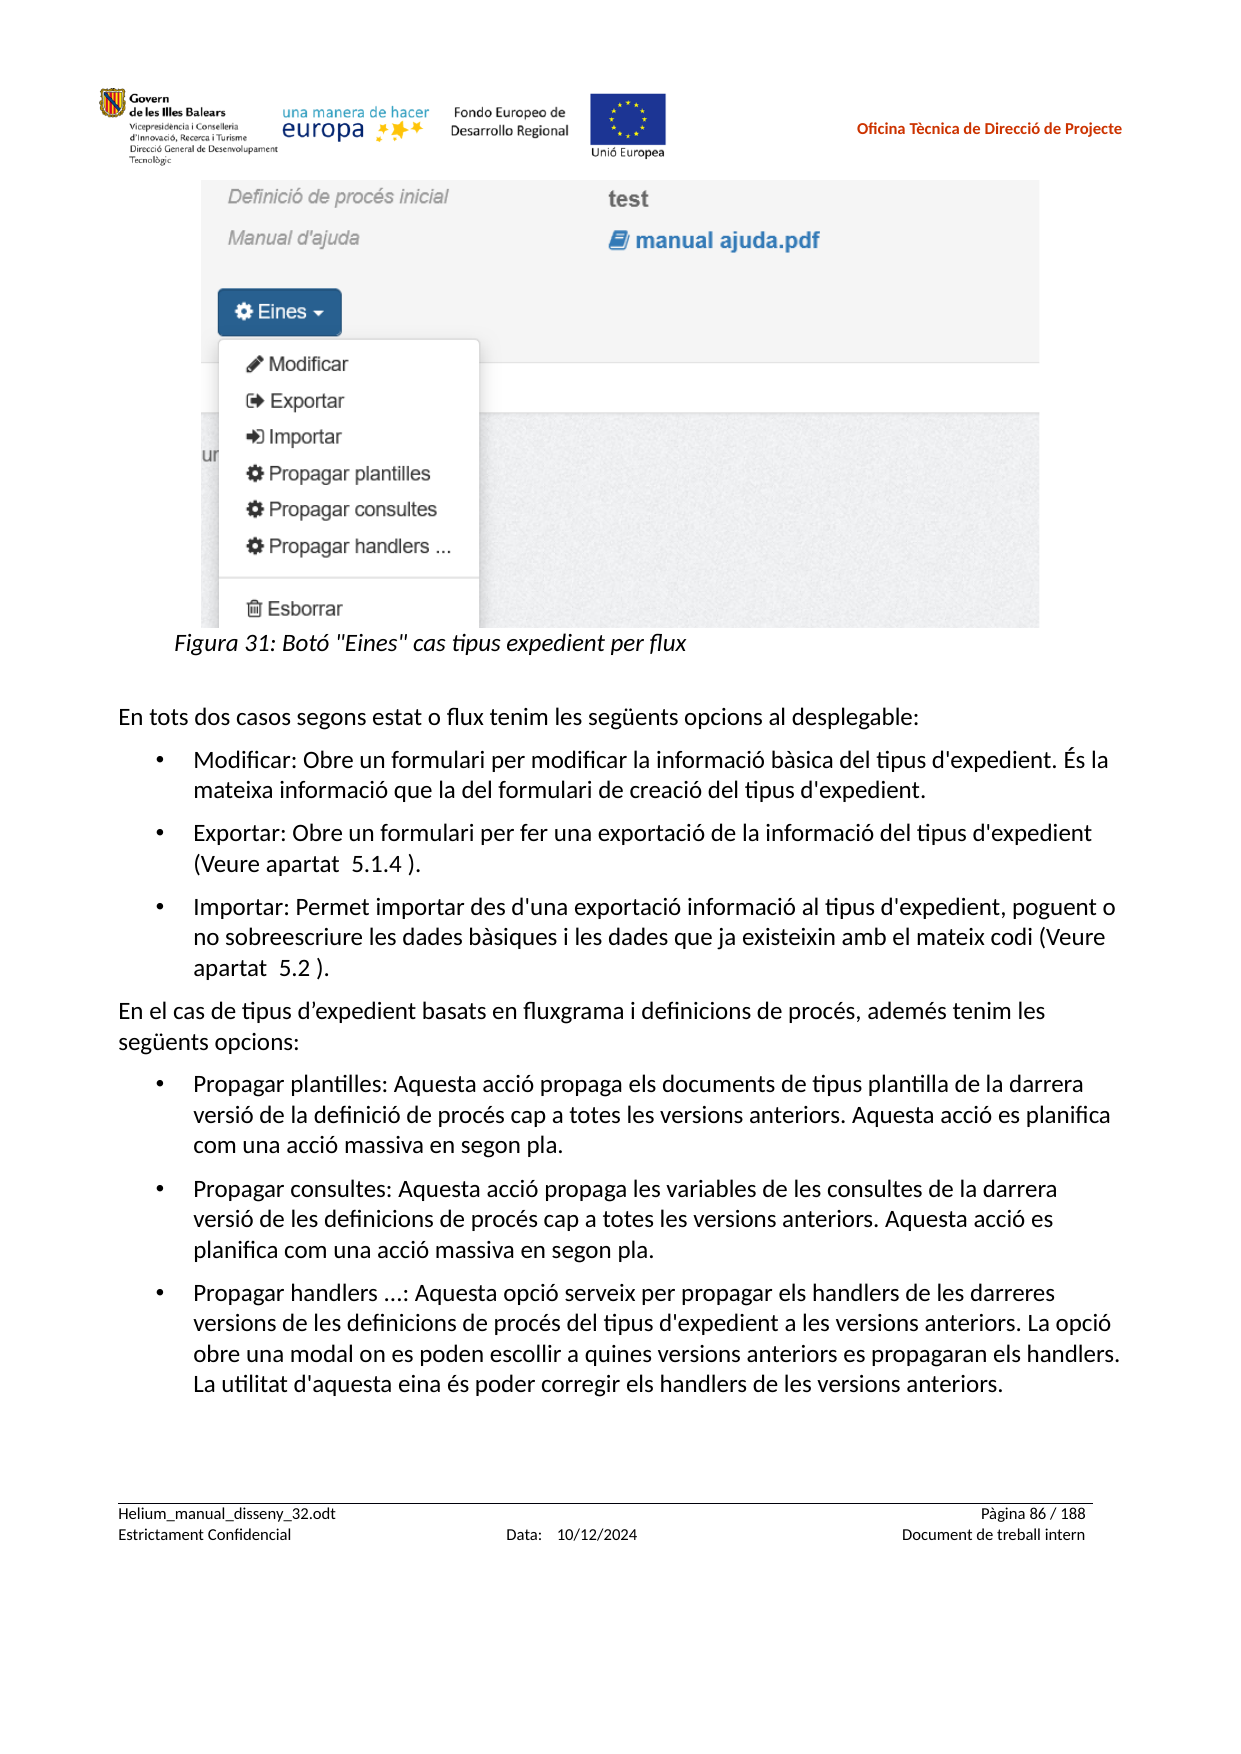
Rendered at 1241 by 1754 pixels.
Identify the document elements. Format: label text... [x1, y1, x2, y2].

picture [201, 180, 1040, 628]
list Propagar plantilles: Aquesta acció propaga els documents de tipus plantilla de la darrera versió de la definició de procés cap a totes les versions anteriors. Aquesta acció es planifica com una acció massiva en segon pla. [156, 1069, 1122, 1160]
list Propagar consultes: Aquesta acció propaga les variables de les consultes de la darrera versió de les definicions de procés cap a totes les versions anteriors. Aquesta acció es planifica com una acció massiva en segon pla. [156, 1173, 1122, 1264]
list Modificar: Obre un formulari per modificar la informació bàsica del tipus d'expedient. És la mateixa informació que la del formulari de creació del tipus d'expedient. [156, 744, 1122, 805]
list Propagar handlers ...: Aquesta opció serveix per propagar els handlers de les darreres versions de les definicions de procés del tipus d'expedient a les versions anteriors. La opció obre una modal on es poden escollir a quines versions anteriors es propagaran els handlers. La utilitat d'aquesta eina és poder corregir els handlers de les versions anteriors. [156, 1277, 1122, 1399]
list Exportar: Obre un formulari per fer una exportació de la informació del tipus d'expedient (Veure apartat 5.1.4 ). [156, 817, 1122, 878]
text En el cas de tipus d’expedient basats en fluxgrama i definicions de procés, ademés tenim les següents opcions: [118, 995, 1122, 1056]
list Importar: Permet importar des d'una exportació informació al tipus d'expedient, poguent o no sobreescriure les dades bàsiques i les dades que ja existeixin amb el mateix codi (Veure apartat 5.2 ). [156, 891, 1122, 983]
picture [99, 87, 668, 166]
text Figura 31: Botó "Eines" cas tipus expedient per flux [174, 628, 1066, 658]
text En tots dos casos segons estat o flux tenim les següents opcions al desplegable: [118, 701, 1122, 731]
